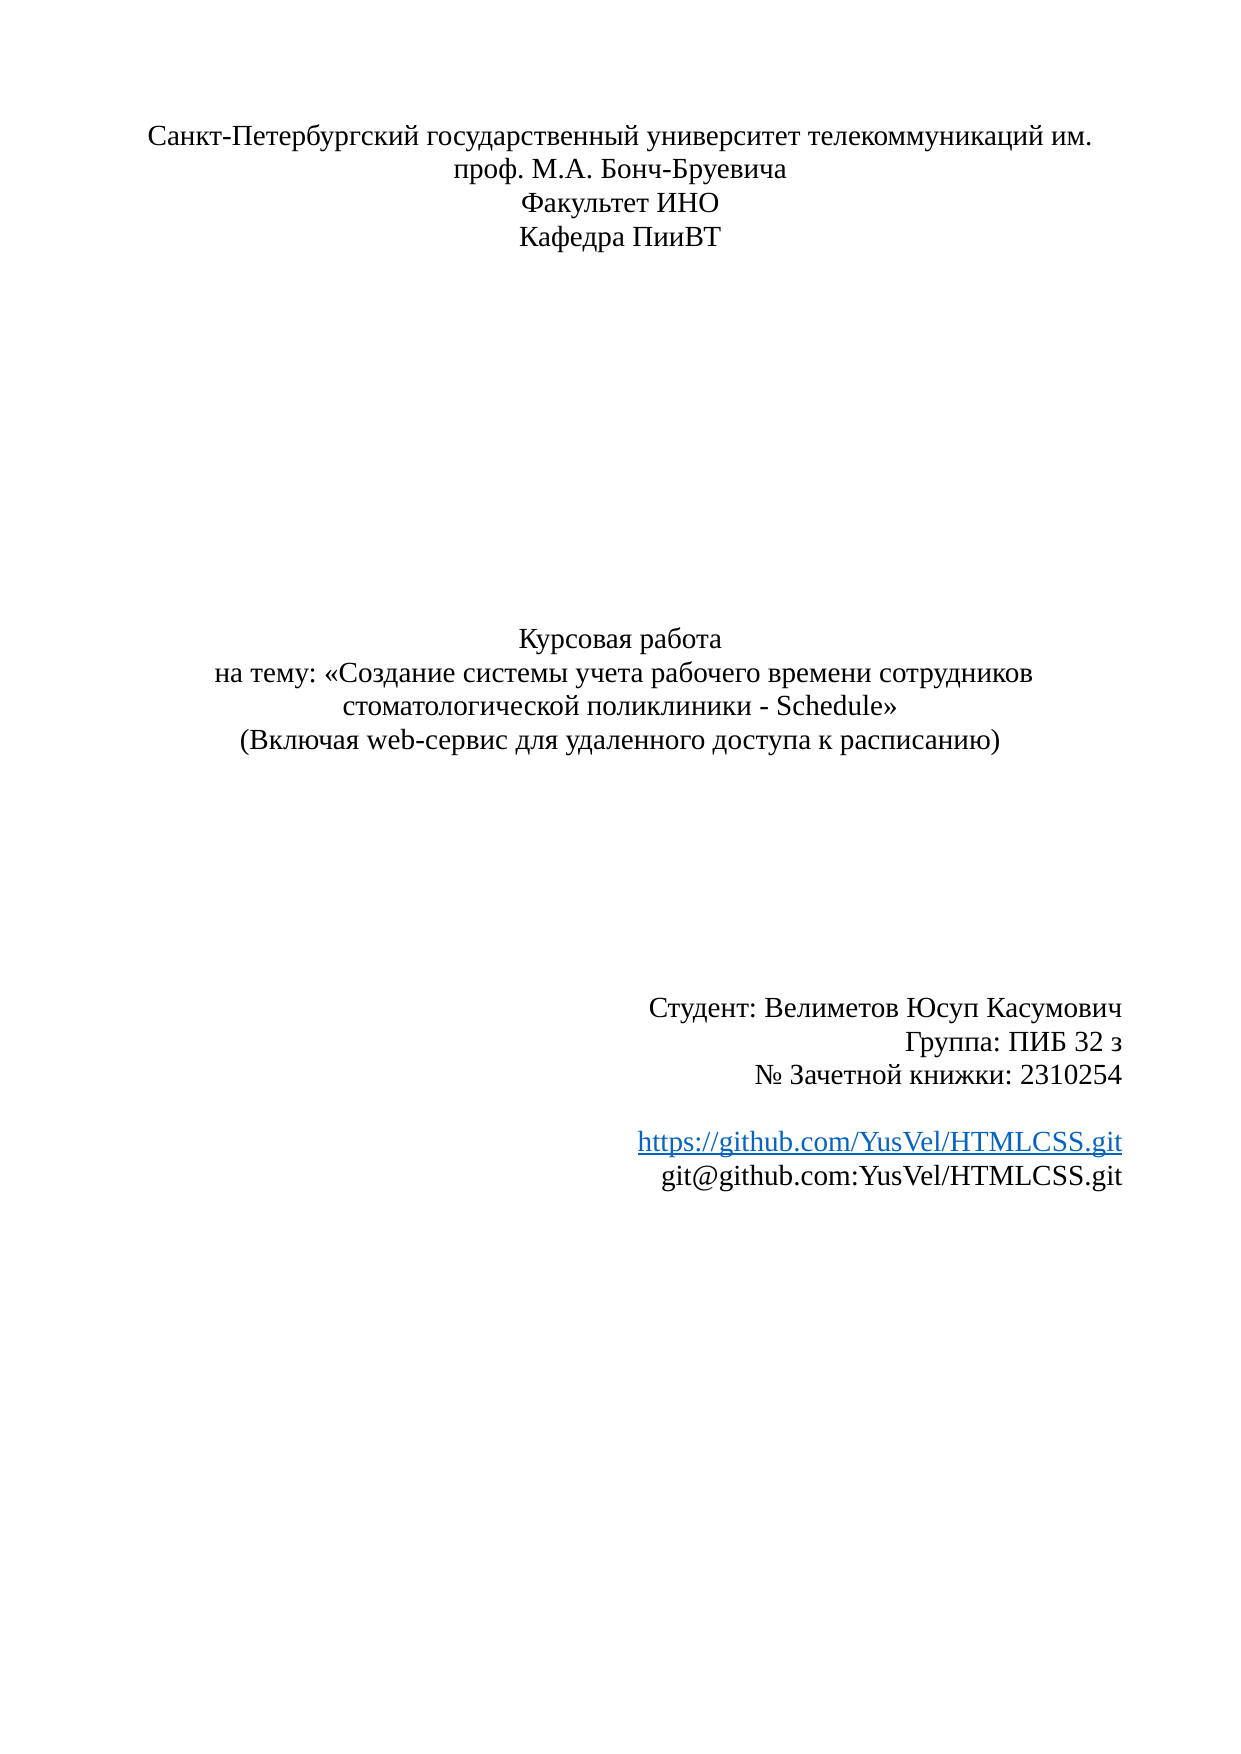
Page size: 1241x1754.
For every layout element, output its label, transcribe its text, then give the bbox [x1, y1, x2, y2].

text № Зачетной книжки: 2310254 [118, 1057, 1122, 1091]
text Студент: Велиметов Юсуп Касумович [118, 990, 1122, 1024]
text на тему: «Создание системы учета рабочего времени сотрудников стоматологической поликлиники - Schedule» [118, 655, 1122, 722]
text git@github.com:YusVel/HTMLCSS.git [118, 1158, 1122, 1191]
text (Включая web-сервис для удаленного доступа к расписанию) [118, 722, 1122, 755]
text Санкт-Петербургский государственный университет телекоммуникаций им. проф. М.А. Бонч-Бруевича [118, 118, 1122, 185]
text Факультет ИНО [118, 185, 1122, 219]
text Курсовая работа [118, 621, 1122, 655]
text Кафедра ПииВТ [118, 219, 1122, 252]
text Группа: ПИБ 32 з [118, 1024, 1122, 1057]
text https://github.com/YusVel/HTMLCSS.git [118, 1124, 1122, 1158]
